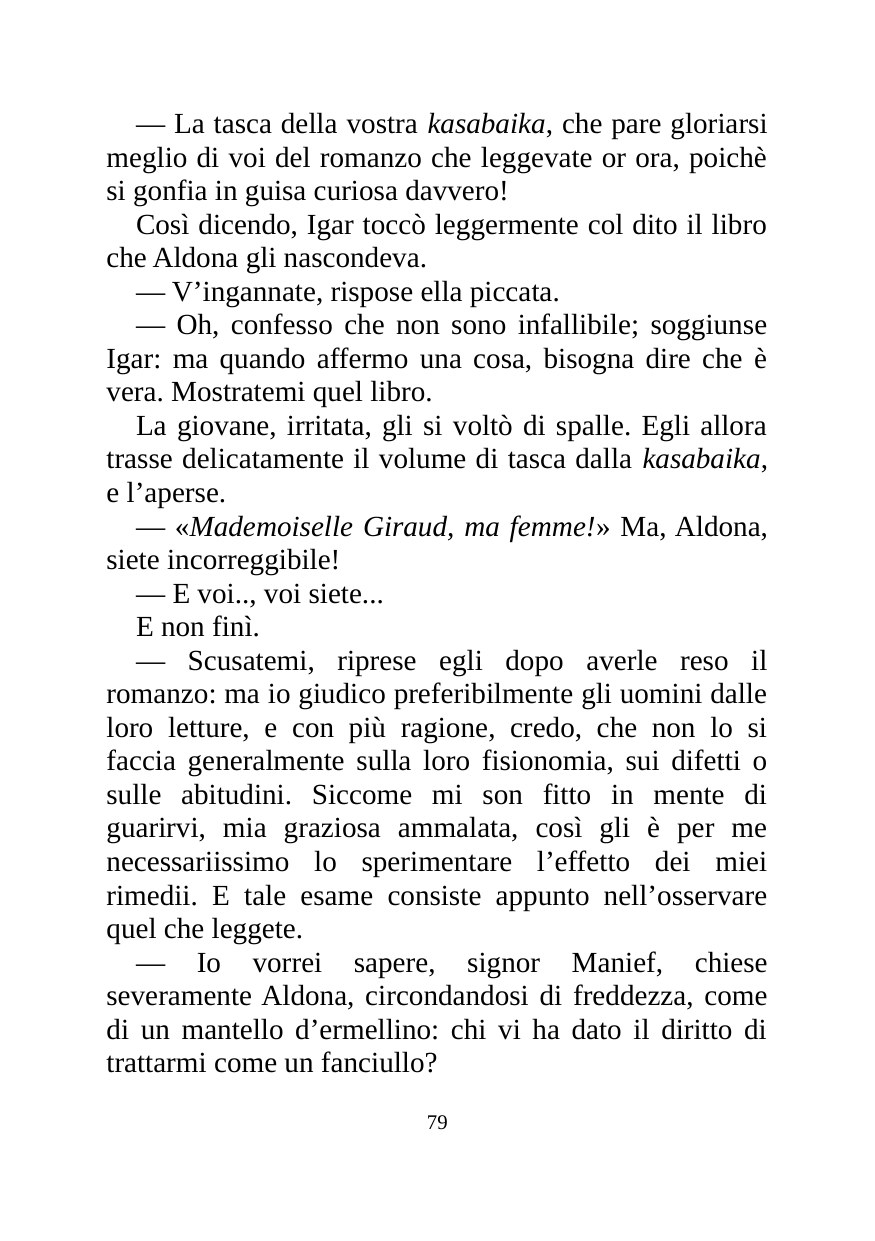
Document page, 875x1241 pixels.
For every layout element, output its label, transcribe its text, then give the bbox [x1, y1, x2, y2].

text — Scusatemi, riprese egli dopo averle reso il romanzo: ma io giudico preferibilmente gli uomini dalle loro letture, e con più ragione, credo, che non lo si faccia generalmente sulla loro fisionomia, sui difetti o sulle abitudini. Siccome mi son fitto in mente di guarirvi, mia graziosa ammalata, così gli è per me necessariissimo lo sperimentare l’effetto dei miei rimedii. E tale esame consiste appunto nell’osservare quel che leggete. [106, 643, 768, 945]
text E non finì. [106, 609, 768, 643]
text — Io vorrei sapere, signor Manief, chiese severamente Aldona, circondandosi di freddezza, come di un mantello d’ermellino: chi vi ha dato il diritto di trattarmi come un fanciullo? [106, 945, 768, 1079]
text — La tasca della vostra kasabaika, che pare gloriarsi meglio di voi del romanzo che leggevate or ora, poichè si gonfia in guisa curiosa davvero! [106, 106, 768, 207]
text La giovane, irritata, gli si voltò di spalle. Egli allora trasse delicatamente il volume di tasca dalla kasabaika, e l’aperse. [106, 408, 768, 509]
text Così dicendo, Igar toccò leggermente col dito il libro che Aldona gli nascondeva. [106, 207, 768, 274]
text — E voi.., voi siete... [106, 576, 768, 609]
text — «Mademoiselle Giraud, ma femme!» Ma, Aldona, siete incorreggibile! [106, 509, 768, 576]
text — Oh, confesso che non sono infallibile; soggiunse Igar: ma quando affermo una cosa, bisogna dire che è vera. Mostratemi quel libro. [106, 307, 768, 408]
text — V’ingannate, rispose ella piccata. [106, 274, 768, 307]
